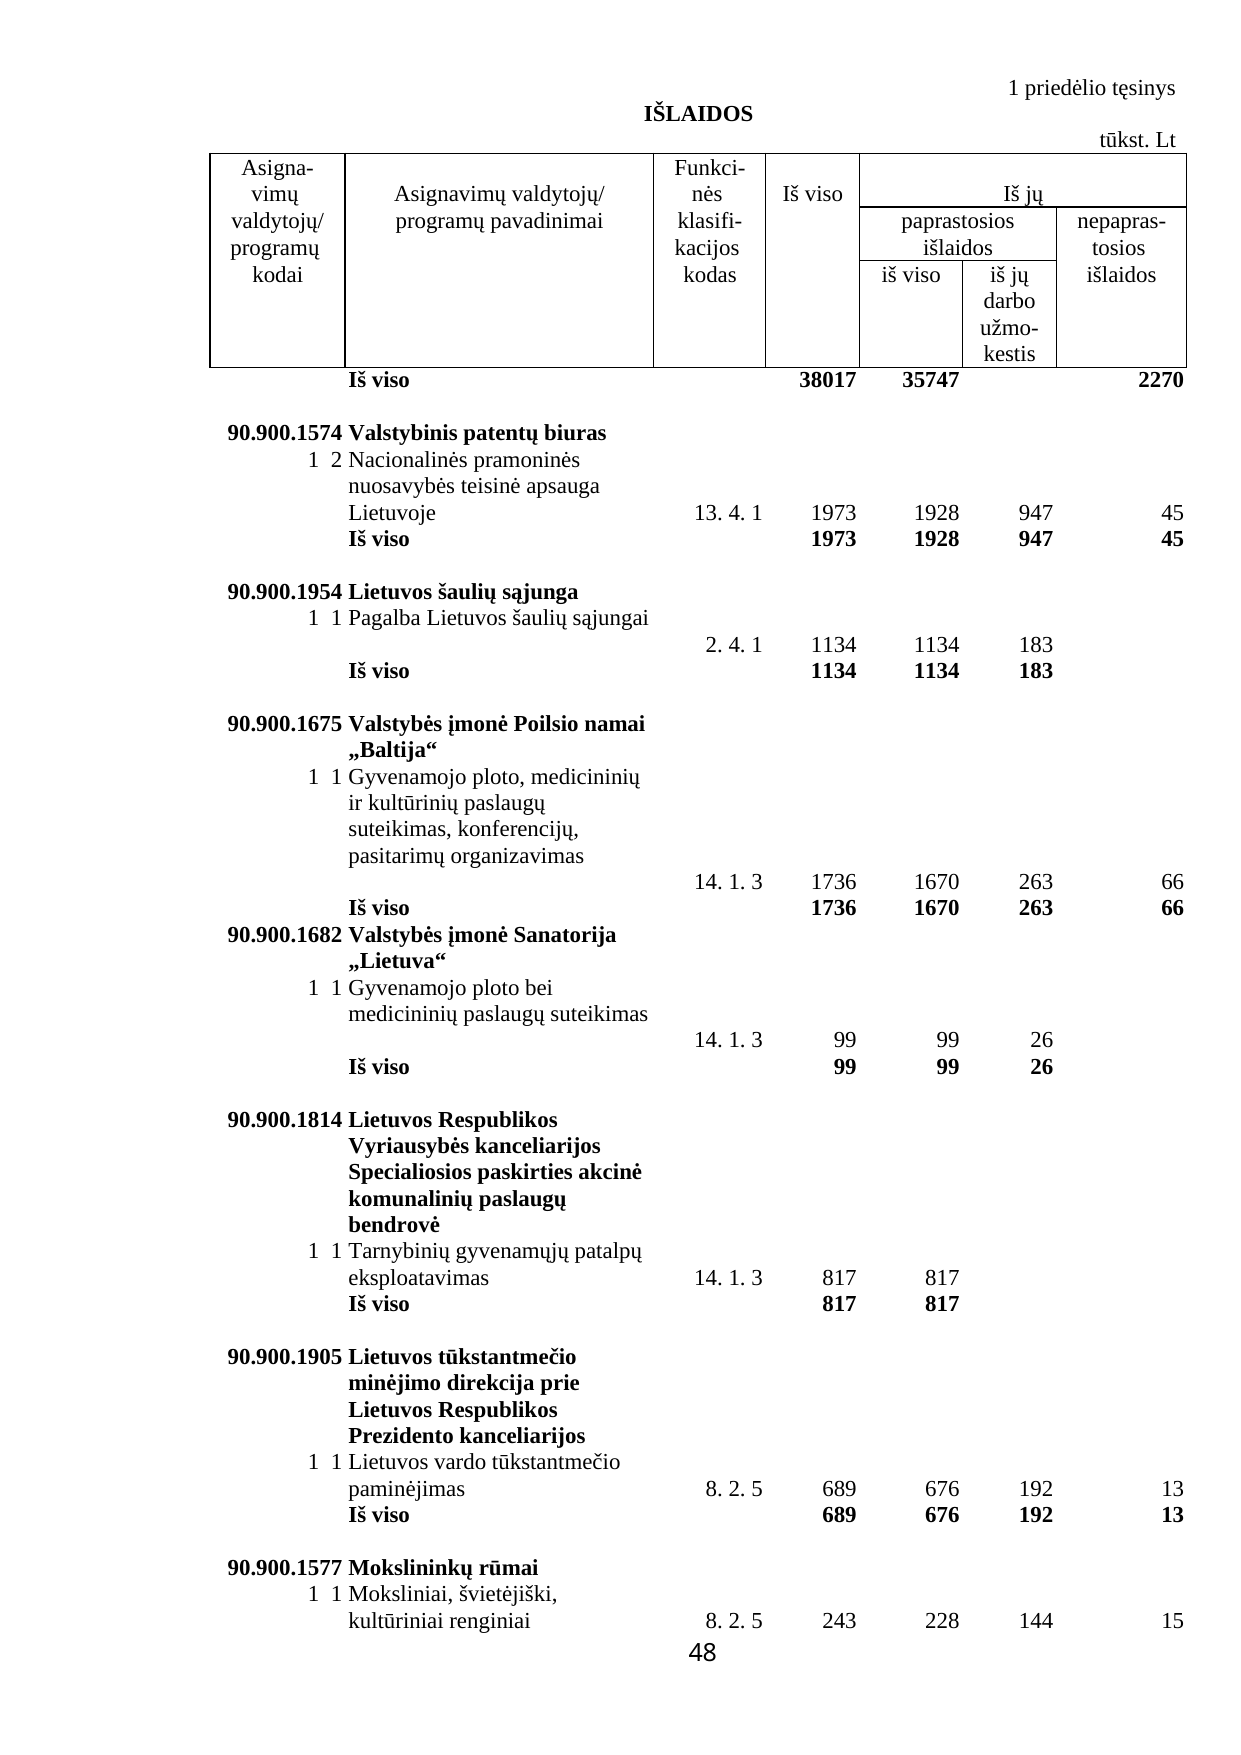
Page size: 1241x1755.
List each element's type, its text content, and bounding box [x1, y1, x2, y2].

table_cell Iš viso [345, 525, 654, 551]
table_cell 2270 [1056, 368, 1187, 393]
table_cell 817 [860, 1290, 962, 1317]
table_cell [210, 1343, 215, 1448]
table_cell [210, 420, 215, 446]
table_cell [210, 393, 215, 419]
table_cell [860, 684, 962, 710]
table_cell Lietuvos šaulių sąjunga [345, 578, 654, 604]
table_cell 66 [1056, 763, 1187, 894]
table_cell [210, 710, 215, 763]
table_cell [860, 1317, 962, 1343]
table_cell 192 [963, 1501, 1056, 1528]
table_cell [654, 368, 766, 393]
table_cell [210, 604, 215, 657]
table_cell 14. 1. 3 [654, 763, 766, 894]
table_cell [860, 921, 962, 974]
table_cell 817 [766, 1238, 859, 1290]
table_cell [766, 1528, 859, 1554]
table_cell [766, 684, 859, 710]
table_cell 90.900.1682 [215, 921, 345, 974]
table_cell [654, 1343, 766, 1448]
table_cell [210, 974, 215, 1053]
table_cell 144 [963, 1581, 1056, 1633]
table_cell [215, 1079, 345, 1106]
table_cell 90.900.1814 [215, 1106, 345, 1237]
table_cell 1 1 [215, 604, 345, 657]
table_cell [860, 710, 962, 763]
table_cell [345, 551, 654, 578]
table_cell [215, 1053, 345, 1079]
table_cell [654, 393, 766, 419]
table_cell 1928 [860, 446, 962, 525]
table_cell [1056, 393, 1187, 419]
table_cell [210, 1053, 215, 1079]
table_cell 99 [860, 1053, 962, 1079]
table_cell [1056, 420, 1187, 446]
table_cell Iš viso [345, 657, 654, 683]
table_cell kodas [654, 260, 765, 367]
table_cell Gyvenamojo ploto bei medicininių paslaugų suteikimas [345, 974, 654, 1053]
table_cell [1056, 684, 1187, 710]
table_cell [963, 1079, 1056, 1106]
table_cell [345, 1528, 654, 1554]
table_cell [215, 1317, 345, 1343]
table_cell [654, 684, 766, 710]
table_cell [654, 1106, 766, 1237]
table_cell 8. 2. 5 [654, 1581, 766, 1633]
table_cell 1736 [766, 895, 859, 921]
table_cell 1 1 [215, 763, 345, 894]
table_cell Mokslininkų rūmai [345, 1554, 654, 1581]
table_cell [1056, 921, 1187, 974]
table_cell [766, 551, 859, 578]
table_cell [215, 525, 345, 551]
table_cell [1056, 551, 1187, 578]
table_cell [210, 1581, 215, 1633]
table_cell [654, 1528, 766, 1554]
table_cell 947 [963, 525, 1056, 551]
table_cell [766, 206, 859, 260]
table_cell [654, 1079, 766, 1106]
table_cell [654, 1053, 766, 1079]
table_cell paprastosios išlaidos [860, 208, 1056, 260]
table_cell 1134 [860, 604, 962, 657]
table_cell 14. 1. 3 [654, 1238, 766, 1290]
table_cell 817 [766, 1290, 859, 1317]
table_cell [963, 1343, 1056, 1448]
table_cell 90.900.1574 [215, 420, 345, 446]
table_cell [766, 1079, 859, 1106]
table_cell [210, 1079, 215, 1106]
table_cell [215, 1528, 345, 1554]
table_cell [215, 551, 345, 578]
table_cell [1056, 974, 1187, 1053]
table_cell 1670 [860, 895, 962, 921]
table_cell 14. 1. 3 [654, 974, 766, 1053]
table_cell [963, 578, 1056, 604]
table_cell 263 [963, 763, 1056, 894]
table_cell Išlaidos [210, 100, 1187, 126]
table_cell 8. 2. 5 [654, 1449, 766, 1501]
table_cell 15 [1056, 1581, 1187, 1633]
table_cell Asignavimų valdytojų/ [346, 154, 653, 206]
table_cell [766, 921, 859, 974]
table_cell Iš viso [345, 1290, 654, 1317]
table_cell Valstybės įmonė Poilsio namai „Baltija“ [345, 710, 654, 763]
table_cell 1973 [766, 446, 859, 525]
table_cell 689 [766, 1449, 859, 1501]
table_cell Valstybinis patentų biuras [345, 420, 654, 446]
table_cell 2. 4. 1 [654, 604, 766, 657]
table_cell [860, 393, 962, 419]
table_cell Tarnybinių gyvenamųjų patalpų eksploatavimas [345, 1238, 654, 1290]
table_cell [860, 1079, 962, 1106]
table_cell 99 [766, 1053, 859, 1079]
table_cell [345, 393, 654, 419]
table_cell nepapras-tosios [1057, 208, 1186, 260]
table_cell iš viso [860, 261, 962, 367]
table_cell 26 [963, 974, 1056, 1053]
table_cell [215, 368, 345, 393]
table_cell [1056, 1528, 1187, 1554]
table_cell [215, 657, 345, 683]
table_cell [654, 578, 766, 604]
table_cell 947 [963, 446, 1056, 525]
table_cell 90.900.1675 [215, 710, 345, 763]
table_cell [1056, 1053, 1187, 1079]
table_cell [210, 1554, 215, 1581]
table_cell 1 1 [215, 1449, 345, 1501]
table_cell Moksliniai, švietėjiški, kultūriniai renginiai [345, 1581, 654, 1633]
table_cell [963, 1290, 1056, 1317]
table_cell Lietuvos Respublikos Vyriausybės kanceliarijos Specialiosios paskirties akcinė komunalinių paslaugų bendrovė [345, 1106, 654, 1237]
table_cell 1 1 [215, 1238, 345, 1290]
table_cell [210, 1290, 215, 1317]
table_cell [766, 393, 859, 419]
table_cell [654, 525, 766, 551]
table_cell [963, 1554, 1056, 1581]
table_cell Gyvenamojo ploto, medicininių ir kultūrinių paslaugų suteikimas, konferencijų, pasitarimų organizavimas [345, 763, 654, 894]
table_cell 263 [963, 895, 1056, 921]
table_cell 1928 [860, 525, 962, 551]
table_cell [210, 763, 215, 894]
table_cell 1670 [860, 763, 962, 894]
table_cell [210, 1501, 215, 1528]
table_cell [860, 578, 962, 604]
table_cell [766, 1106, 859, 1237]
table_cell 1 1 [215, 974, 345, 1053]
table_cell [963, 393, 1056, 419]
table_cell [210, 1238, 215, 1290]
table_cell Valstybės įmonė Sanatorija „Lietuva“ [345, 921, 654, 974]
table_cell 1134 [766, 604, 859, 657]
table_cell [210, 921, 215, 974]
table_cell 90.900.1954 [215, 578, 345, 604]
table_cell [1056, 1238, 1187, 1290]
table_cell [215, 1290, 345, 1317]
table_cell [963, 551, 1056, 578]
table_cell [215, 684, 345, 710]
table_cell Iš viso [766, 154, 859, 206]
table_cell [860, 1554, 962, 1581]
table_cell [860, 1106, 962, 1237]
table_cell [766, 420, 859, 446]
table_cell [210, 1449, 215, 1501]
table_cell [1056, 1317, 1187, 1343]
table_cell išlaidos [1057, 260, 1186, 367]
table_cell [654, 1501, 766, 1528]
table_cell Iš viso [345, 1501, 654, 1528]
table_cell [654, 551, 766, 578]
table_cell 676 [860, 1501, 962, 1528]
table_cell 243 [766, 1581, 859, 1633]
table_cell [215, 1501, 345, 1528]
table_cell [1056, 1343, 1187, 1448]
table_cell 192 [963, 1449, 1056, 1501]
table_cell [963, 710, 1056, 763]
table_cell [215, 393, 345, 419]
table_cell [860, 1528, 962, 1554]
table_cell [1056, 1290, 1187, 1317]
table_cell 90.900.1577 [215, 1554, 345, 1581]
table_cell [860, 1343, 962, 1448]
table_cell [963, 684, 1056, 710]
table_cell 228 [860, 1581, 962, 1633]
table_cell [210, 1106, 215, 1237]
table_cell [654, 895, 766, 921]
table_cell [210, 895, 215, 921]
table_cell [210, 551, 215, 578]
table_cell [860, 420, 962, 446]
table_cell 183 [963, 604, 1056, 657]
table_cell [654, 710, 766, 763]
table_cell [1056, 578, 1187, 604]
table_cell 99 [766, 974, 859, 1053]
table_cell 689 [766, 1501, 859, 1528]
table_cell 1973 [766, 525, 859, 551]
table_cell [1056, 710, 1187, 763]
table_cell [654, 1290, 766, 1317]
table_cell [654, 921, 766, 974]
table_cell [210, 525, 215, 551]
table_cell [963, 368, 1056, 393]
table_cell [963, 420, 1056, 446]
table_cell [345, 684, 654, 710]
table_cell [210, 684, 215, 710]
table_cell [766, 578, 859, 604]
table_cell [210, 446, 215, 525]
table_cell [1056, 1554, 1187, 1581]
table_cell Iš jų [860, 154, 1186, 206]
table_cell Iš viso [345, 1053, 654, 1079]
table_cell [345, 1079, 654, 1106]
table_cell 676 [860, 1449, 962, 1501]
table_cell [210, 368, 215, 393]
table_cell [210, 657, 215, 683]
table_cell 1 1 [215, 1581, 345, 1633]
table_cell Funkci-nės [654, 154, 765, 206]
table_cell [963, 1528, 1056, 1554]
table_cell [215, 895, 345, 921]
table_cell [963, 1317, 1056, 1343]
table_cell Pagalba Lietuvos šaulių sąjungai [345, 604, 654, 657]
table_cell 1134 [766, 657, 859, 683]
table_cell [766, 710, 859, 763]
table_cell [654, 657, 766, 683]
table_cell 183 [963, 657, 1056, 683]
table_cell [654, 1317, 766, 1343]
table_cell klasifi-kacijos [654, 206, 765, 260]
table_cell [766, 260, 859, 367]
table_cell 13. 4. 1 [654, 446, 766, 525]
table_cell [963, 1106, 1056, 1237]
table_cell [654, 1554, 766, 1581]
table_cell 35747 [860, 368, 962, 393]
table_cell 38017 [766, 368, 859, 393]
table_cell [1056, 657, 1187, 683]
table_cell 1134 [860, 657, 962, 683]
table_cell Nacionalinės pramoninės nuosavybės teisinė apsauga Lietuvoje [345, 446, 654, 525]
table_cell Iš viso [345, 368, 654, 393]
table_cell 1 2 [215, 446, 345, 525]
table_cell 1736 [766, 763, 859, 894]
table_cell [1056, 1079, 1187, 1106]
table_cell [860, 551, 962, 578]
table_cell 13 [1056, 1501, 1187, 1528]
table_cell 45 [1056, 446, 1187, 525]
table_cell 26 [963, 1053, 1056, 1079]
table_cell 66 [1056, 895, 1187, 921]
table_cell [766, 1554, 859, 1581]
table_cell 13 [1056, 1449, 1187, 1501]
table_header 1 priedėlio tęsinys [210, 74, 1187, 100]
table_cell kodai [211, 260, 344, 367]
table_cell iš jų darbo užmo-kestis [963, 261, 1056, 367]
table_cell [1056, 604, 1187, 657]
table_cell valdytojų/programų [211, 206, 344, 260]
table_cell Lietuvos tūkstantmečio minėjimo direkcija prie Lietuvos Respublikos Prezidento kanceliarijos [345, 1343, 654, 1448]
table_cell [1056, 1106, 1187, 1237]
table_cell [963, 1238, 1056, 1290]
table_cell 99 [860, 974, 962, 1053]
table_cell [766, 1317, 859, 1343]
table_cell [346, 260, 653, 367]
table_cell [345, 1317, 654, 1343]
table_cell Iš viso [345, 895, 654, 921]
table_cell [766, 1343, 859, 1448]
table_cell 90.900.1905 [215, 1343, 345, 1448]
table_cell 817 [860, 1238, 962, 1290]
table_cell [963, 921, 1056, 974]
table_cell [210, 578, 215, 604]
table_cell programų pavadinimai [346, 206, 653, 260]
table_cell [654, 420, 766, 446]
table_cell [210, 1528, 215, 1554]
table_cell Asigna-vimų [211, 154, 344, 206]
table_cell Lietuvos vardo tūkstantmečio paminėjimas [345, 1449, 654, 1501]
table_cell tūkst. Lt [210, 126, 1187, 153]
table_cell [210, 1317, 215, 1343]
table_cell 45 [1056, 525, 1187, 551]
